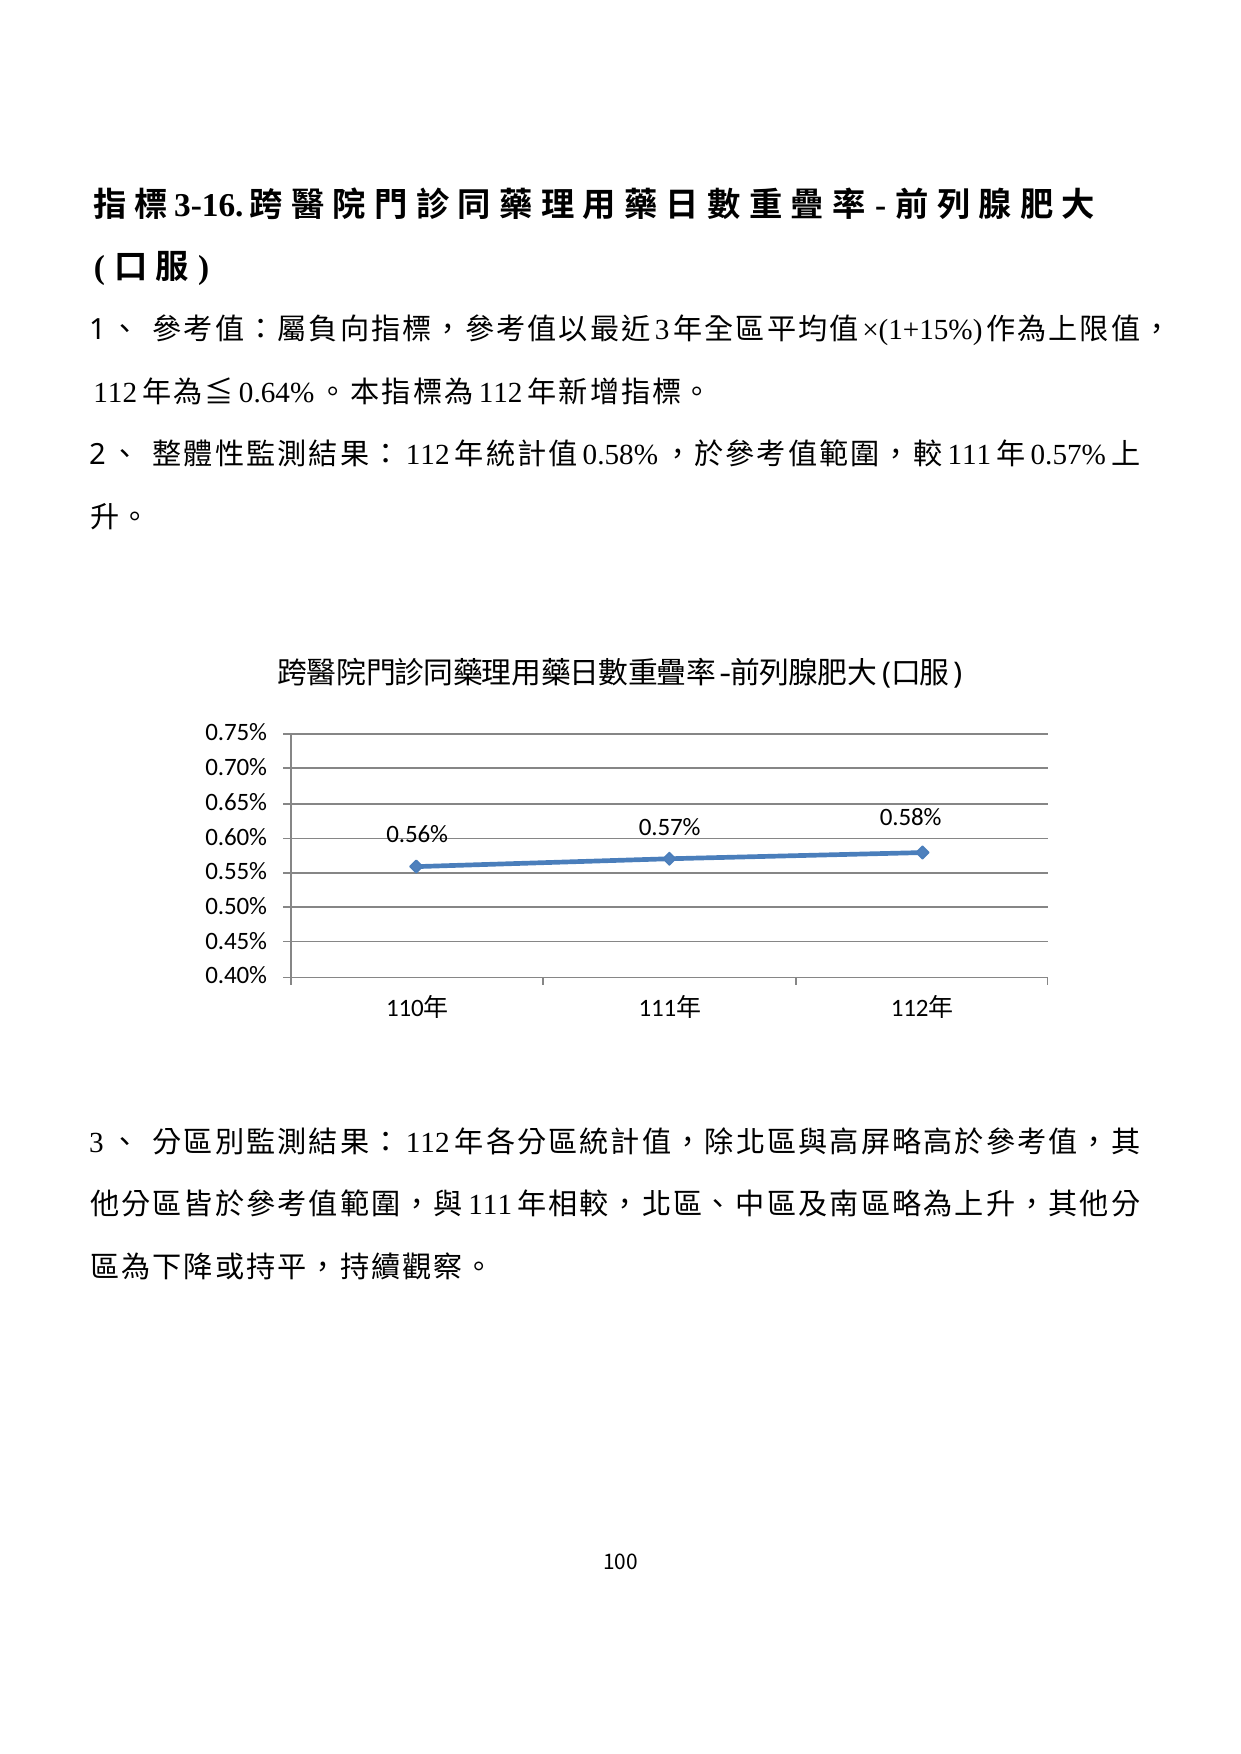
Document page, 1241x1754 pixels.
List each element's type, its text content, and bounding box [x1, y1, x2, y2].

list 整體性監測結果：112年統計值0.58%，於參考值範圍，較111年0.57%上升。 [89, 410, 1145, 535]
subtitle 指標3-16.跨醫院門診同藥理用藥日數重疊率-前列腺肥大(口服) [89, 160, 1151, 285]
list 分區別監測結果：112年各分區統計值，除北區與高屏略高於參考值，其他分區皆於參考值範圍，與111年相較，北區、中區及南區略為上升，其他分區為下降或持平，持續觀察。 [89, 1098, 1145, 1285]
list 參考值：屬負向指標，參考值以最近3年全區平均值×(1+15%)作為上限值，112年為≦0.64%。本指標為112年新增指標。 [89, 285, 1145, 410]
